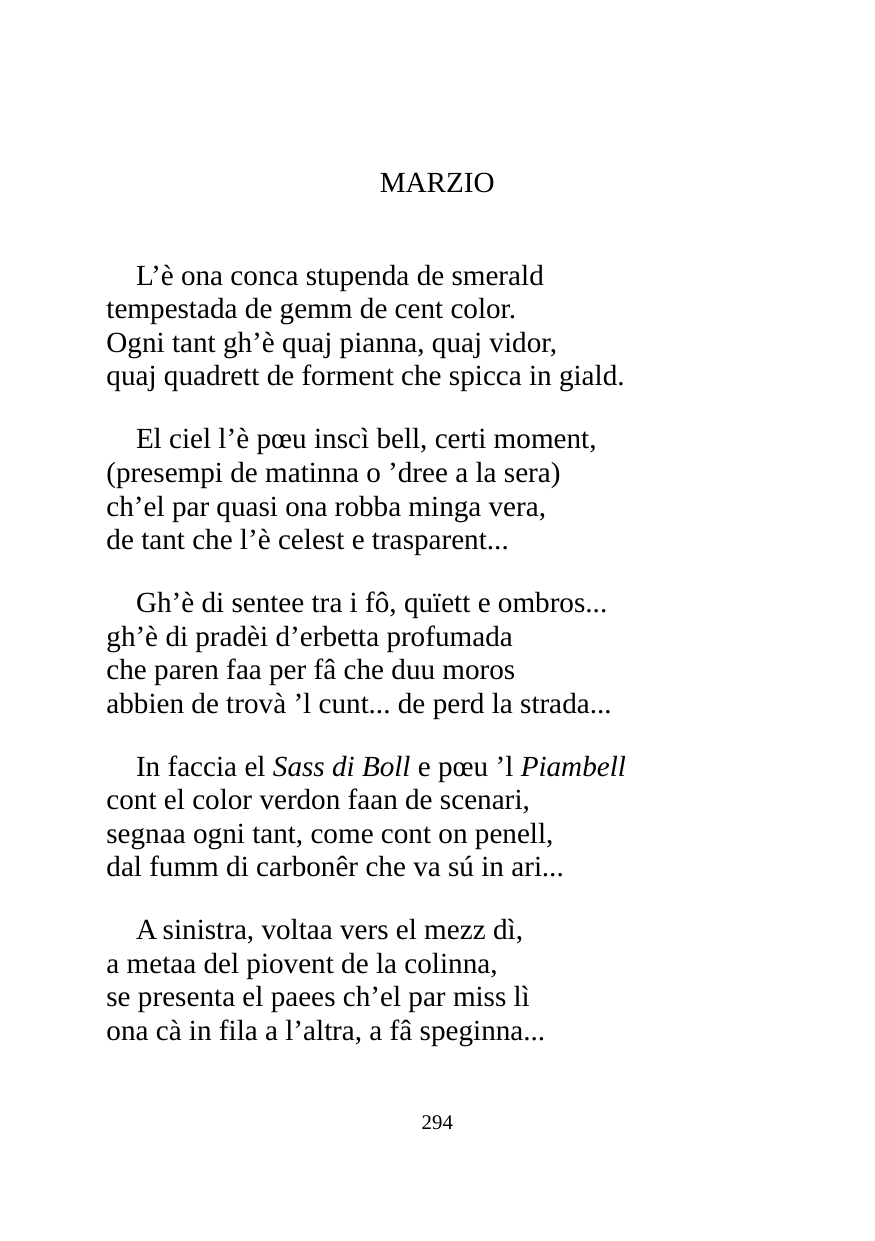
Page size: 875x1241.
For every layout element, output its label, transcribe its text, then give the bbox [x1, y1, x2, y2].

text In faccia el Sass di Boll e pœu ’l Piambell cont el color verdon faan de scenari, segnaa ogni tant, come cont on penell, dal fumm di carbonêr che va sú in ari... [106, 749, 768, 883]
text A sinistra, voltaa vers el mezz dì, a metaa del piovent de la colinna, se presenta el paees ch’el par miss lì ona cà in fila a l’altra, a fâ speginna... [106, 912, 768, 1047]
text El ciel l’è pœu inscì bell, certi moment, (presempi de matinna o ’dree a la sera) ch’el par quasi ona robba minga vera, de tant che l’è celest e trasparent... [106, 422, 768, 556]
text Gh’è di sentee tra i fô, quïett e ombros... gh’è di pradèi d’erbetta profumada che paren faa per fâ che duu moros abbien de trovà ’l cunt... de perd la strada... [106, 585, 768, 719]
text L’è ona conca stupenda de smerald tempestada de gemm de cent color. Ogni tant gh’è quaj pianna, quaj vidor, quaj quadrett de forment che spicca in giald. [106, 258, 768, 392]
subtitle MARZIO [106, 165, 768, 199]
